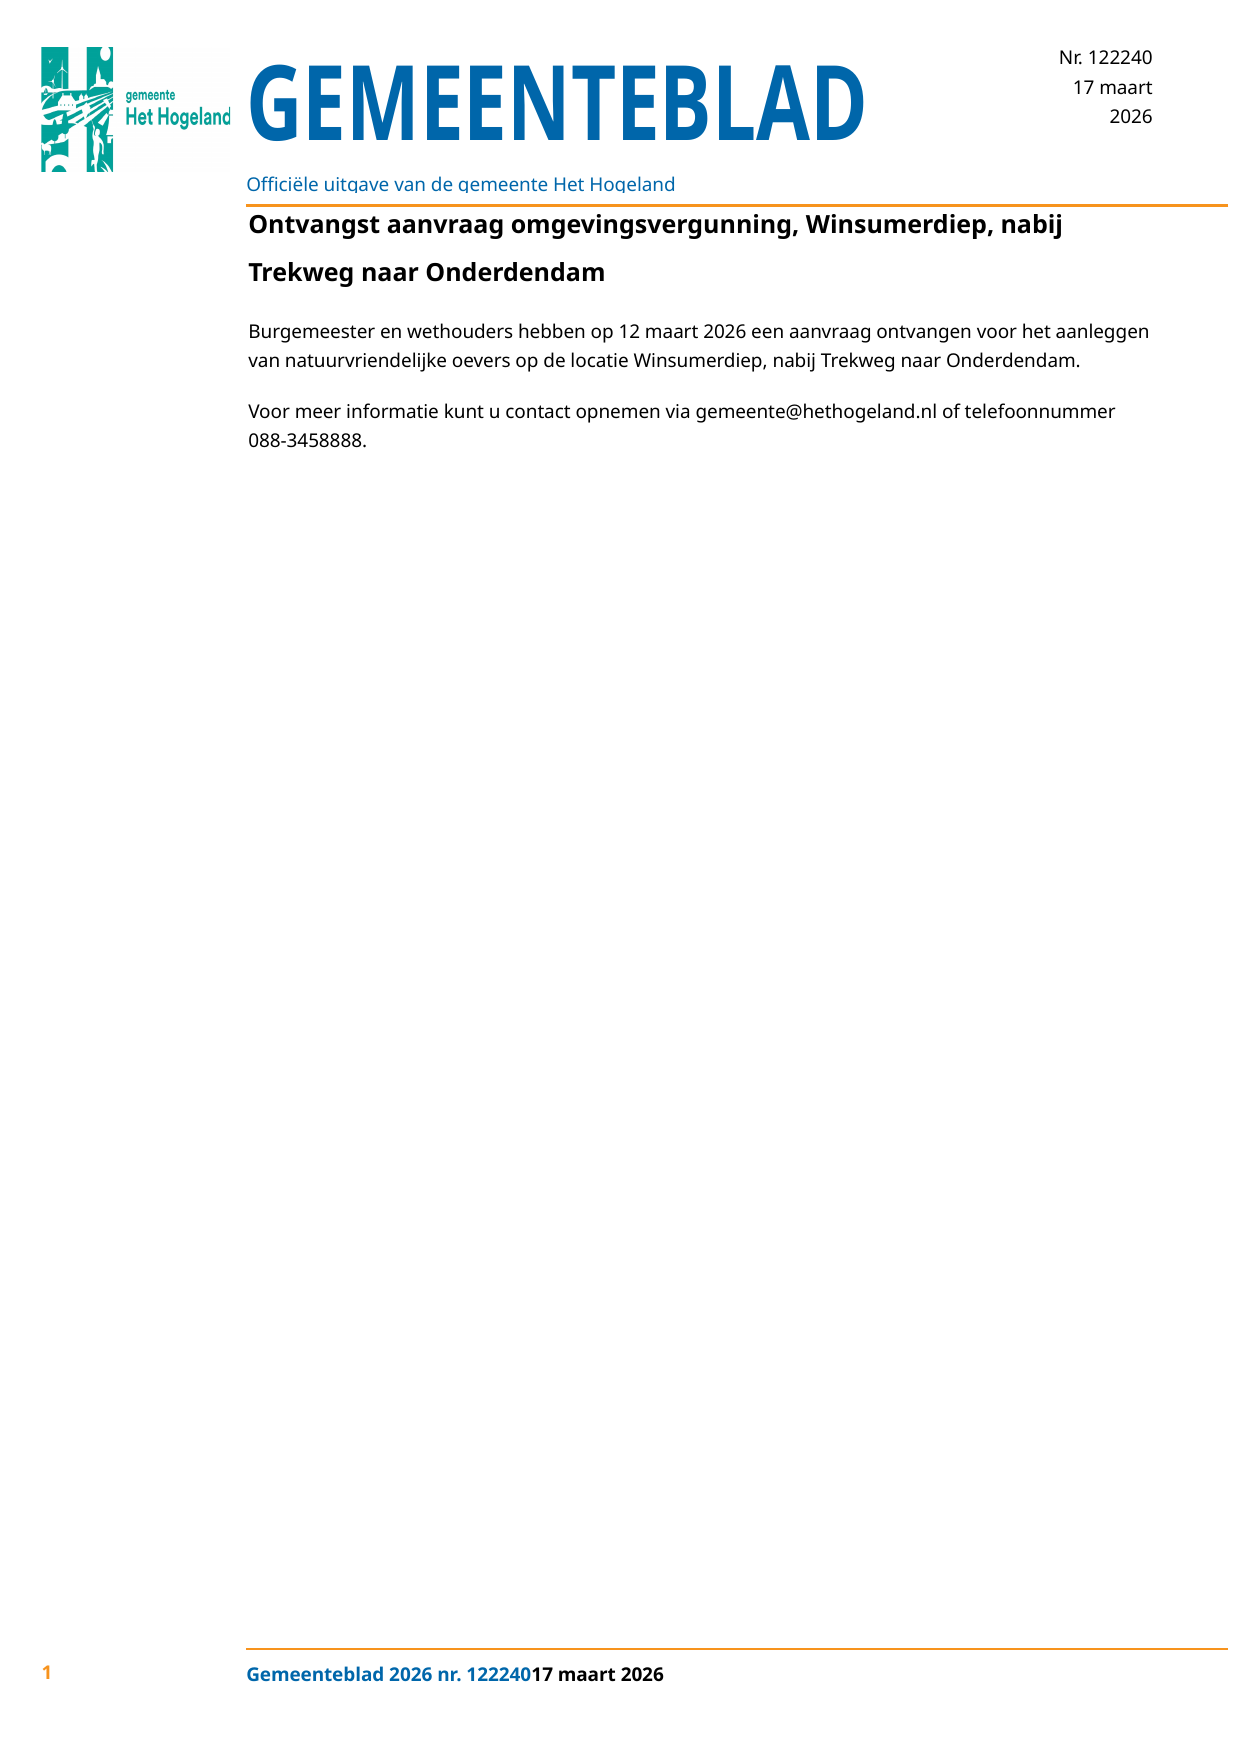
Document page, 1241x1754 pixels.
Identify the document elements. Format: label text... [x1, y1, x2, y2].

text Voor meer informatie kunt u contact opnemen via gemeente@hethogeland.nl of telefoonnummer 088-3458888. [248, 398, 1152, 453]
text Burgemeester en wethouders hebben op 12 maart 2026 een aanvraag ontvangen voor het aanleggen van natuurvriendelijke oevers op de locatie Winsumerdiep, nabij Trekweg naar Onderdendam. [248, 318, 1152, 373]
text Ontvangst aanvraag omgevingsvergunning, Winsumerdiep, nabij Trekweg naar Onderdendam [248, 207, 1152, 288]
picture [41, 47, 231, 172]
